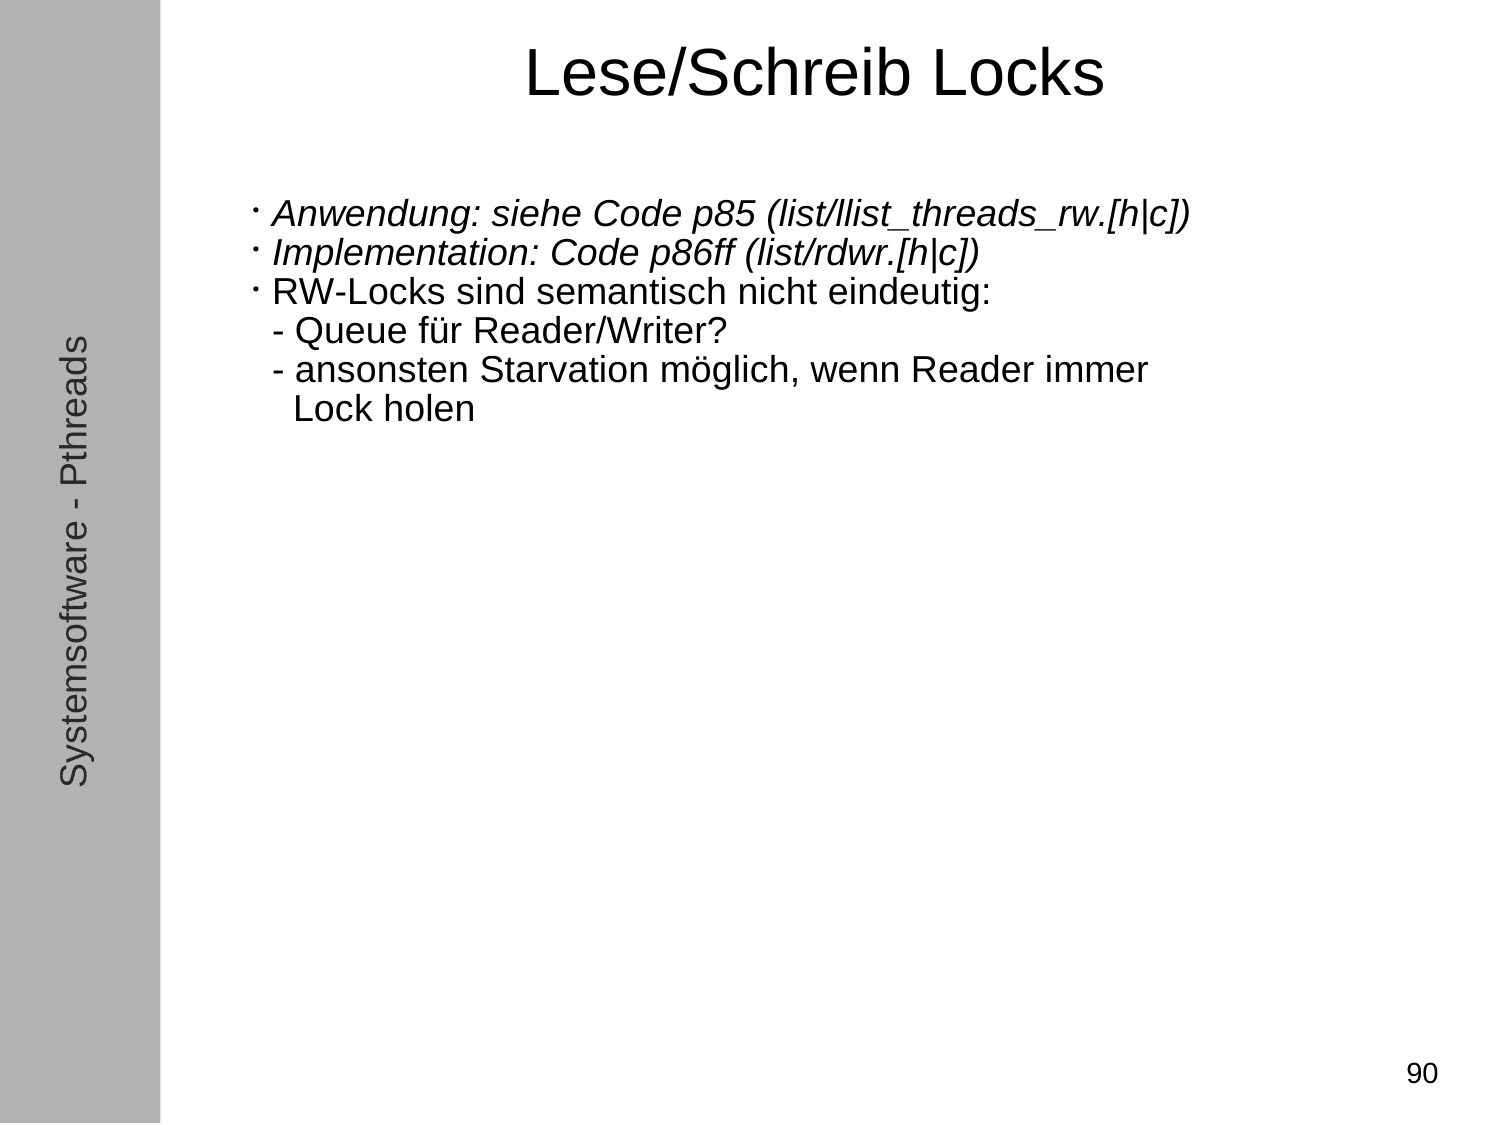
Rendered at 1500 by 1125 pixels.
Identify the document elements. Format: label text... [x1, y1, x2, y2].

text_box Lese/Schreib Locks [468, 27, 1162, 123]
text_box Systemsoftware - Pthreads [47, 1, 121, 1124]
text_box [0, 0, 160, 1123]
text_box [1406, 1057, 1500, 1106]
text_box Anwendung: siehe Code p85 (list/llist_threads_rw.[h|c]) Implementation: Code p86ff (list/rdwr.[h|c]) RW-Locks sind semantisch nicht eindeutig: - Queue für Reader/Writer? - ansonsten Starvation möglich, wenn Reader immer Lock holen [237, 187, 1448, 1091]
